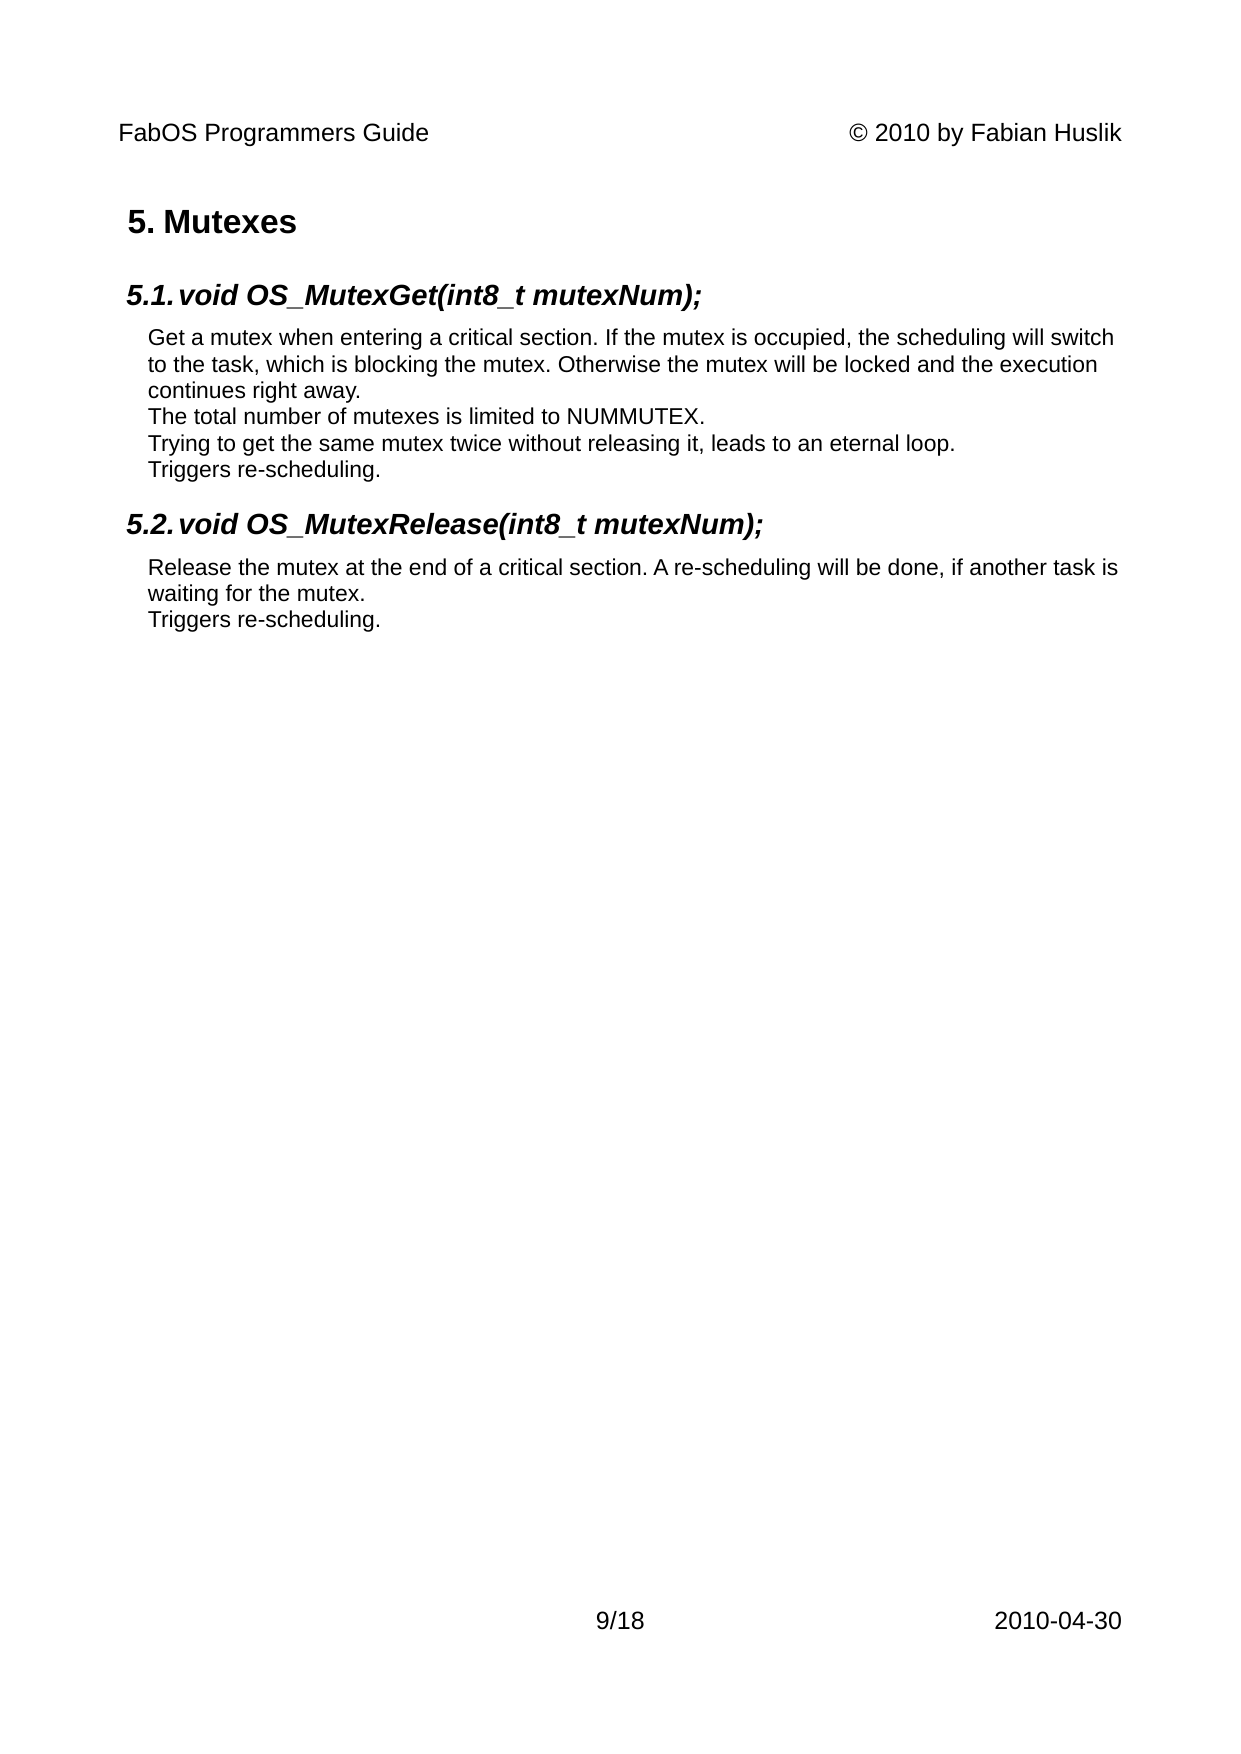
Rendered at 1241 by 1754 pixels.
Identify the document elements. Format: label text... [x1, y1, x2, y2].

text Release the mutex at the end of a critical section. A re-scheduling will be done, if another task is waiting for the mutex. [148, 553, 1122, 606]
text Triggers re-scheduling. [148, 456, 1122, 482]
text Triggers re-scheduling. [148, 606, 1122, 632]
text Get a mutex when entering a critical section. If the mutex is occupied, the scheduling will switch to the task, which is blocking the mutex. Otherwise the mutex will be locked and the execution continues right away. The total number of mutexes is limited to NUMMUTEX. [148, 324, 1122, 430]
subtitle void OS_MutexGet(int8_t mutexNum); [118, 278, 1122, 312]
text Trying to get the same mutex twice without releasing it, leads to an eternal loop. [148, 430, 1122, 456]
subtitle Mutexes [118, 202, 1122, 241]
subtitle void OS_MutexRelease(int8_t mutexNum); [118, 507, 1122, 541]
